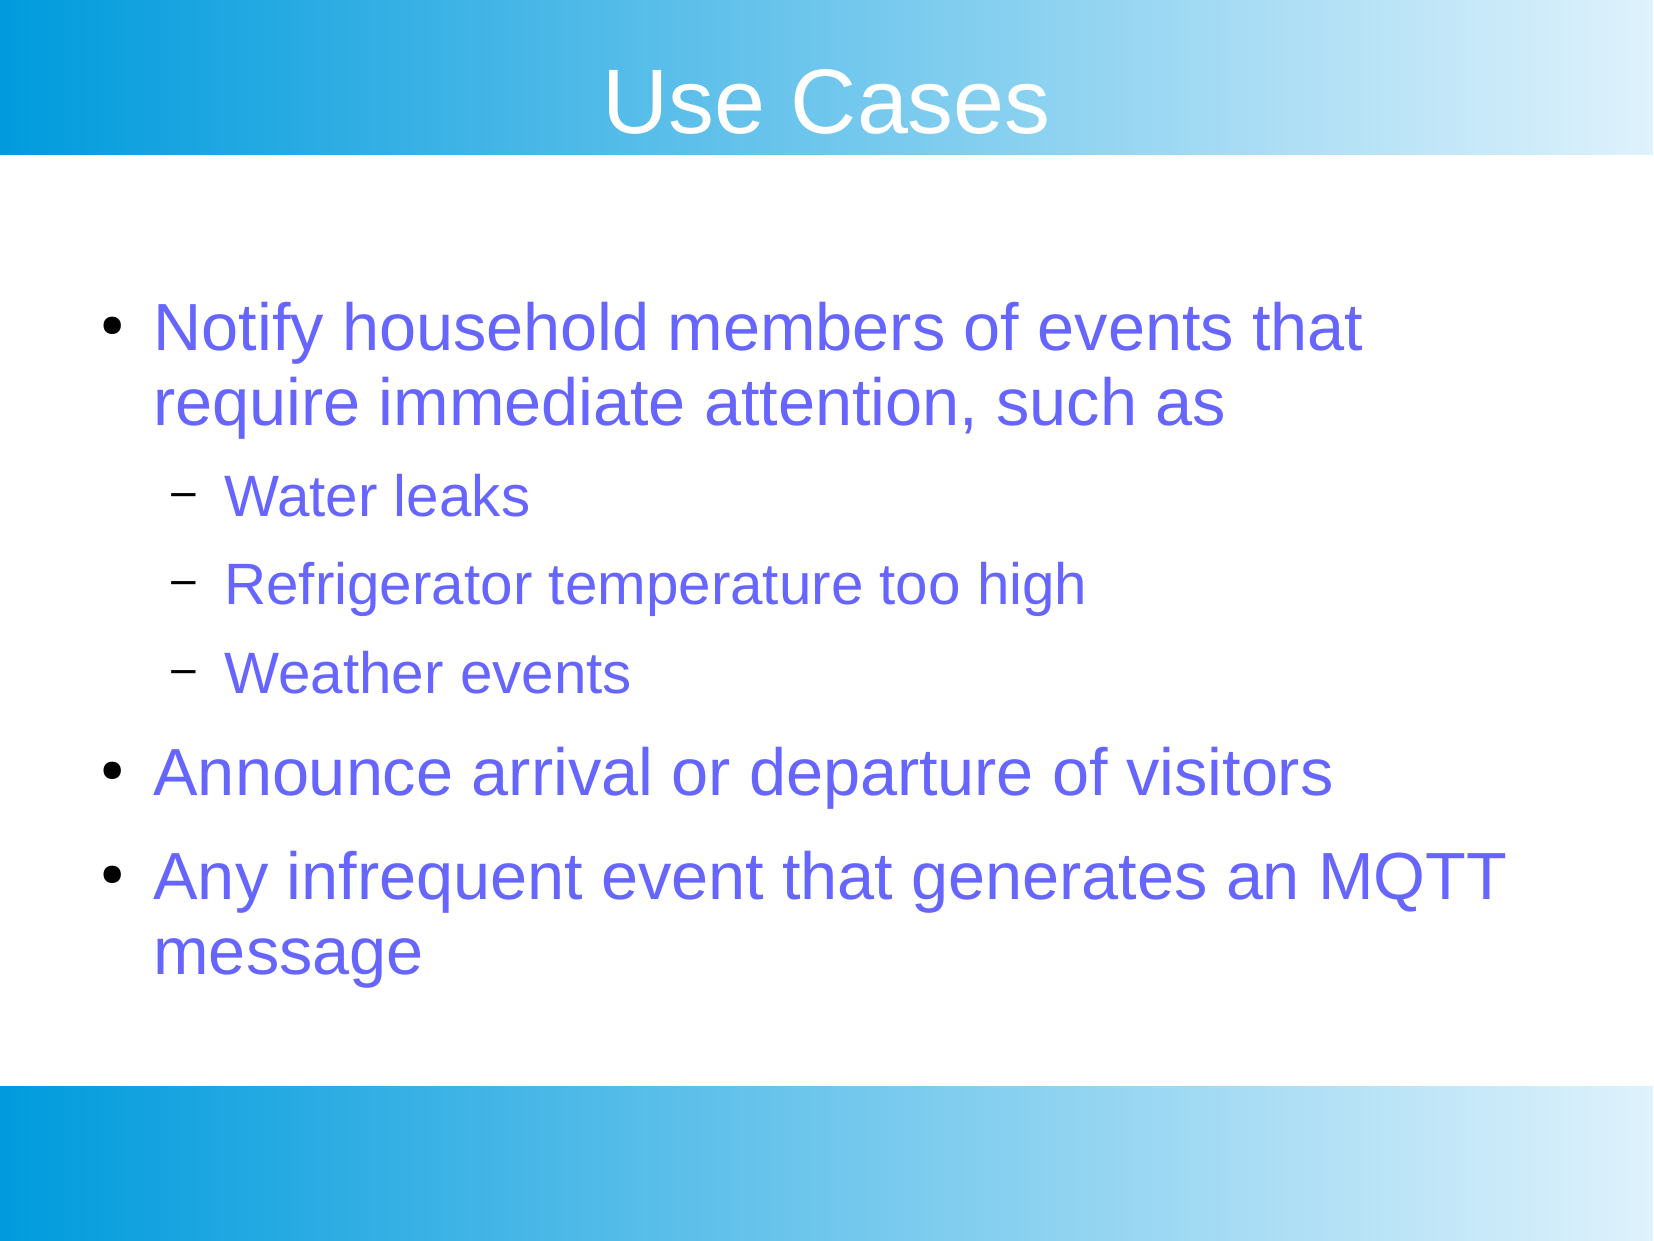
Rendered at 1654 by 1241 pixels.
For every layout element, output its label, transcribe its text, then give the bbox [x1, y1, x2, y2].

title Use Cases [82, 49, 1571, 155]
list Notify household members of events that require immediate attention, such as Water leaks Refrigerator temperature too high Weather events Announce arrival or departure of visitors Any infrequent event that generates an MQTT message [82, 290, 1571, 1010]
